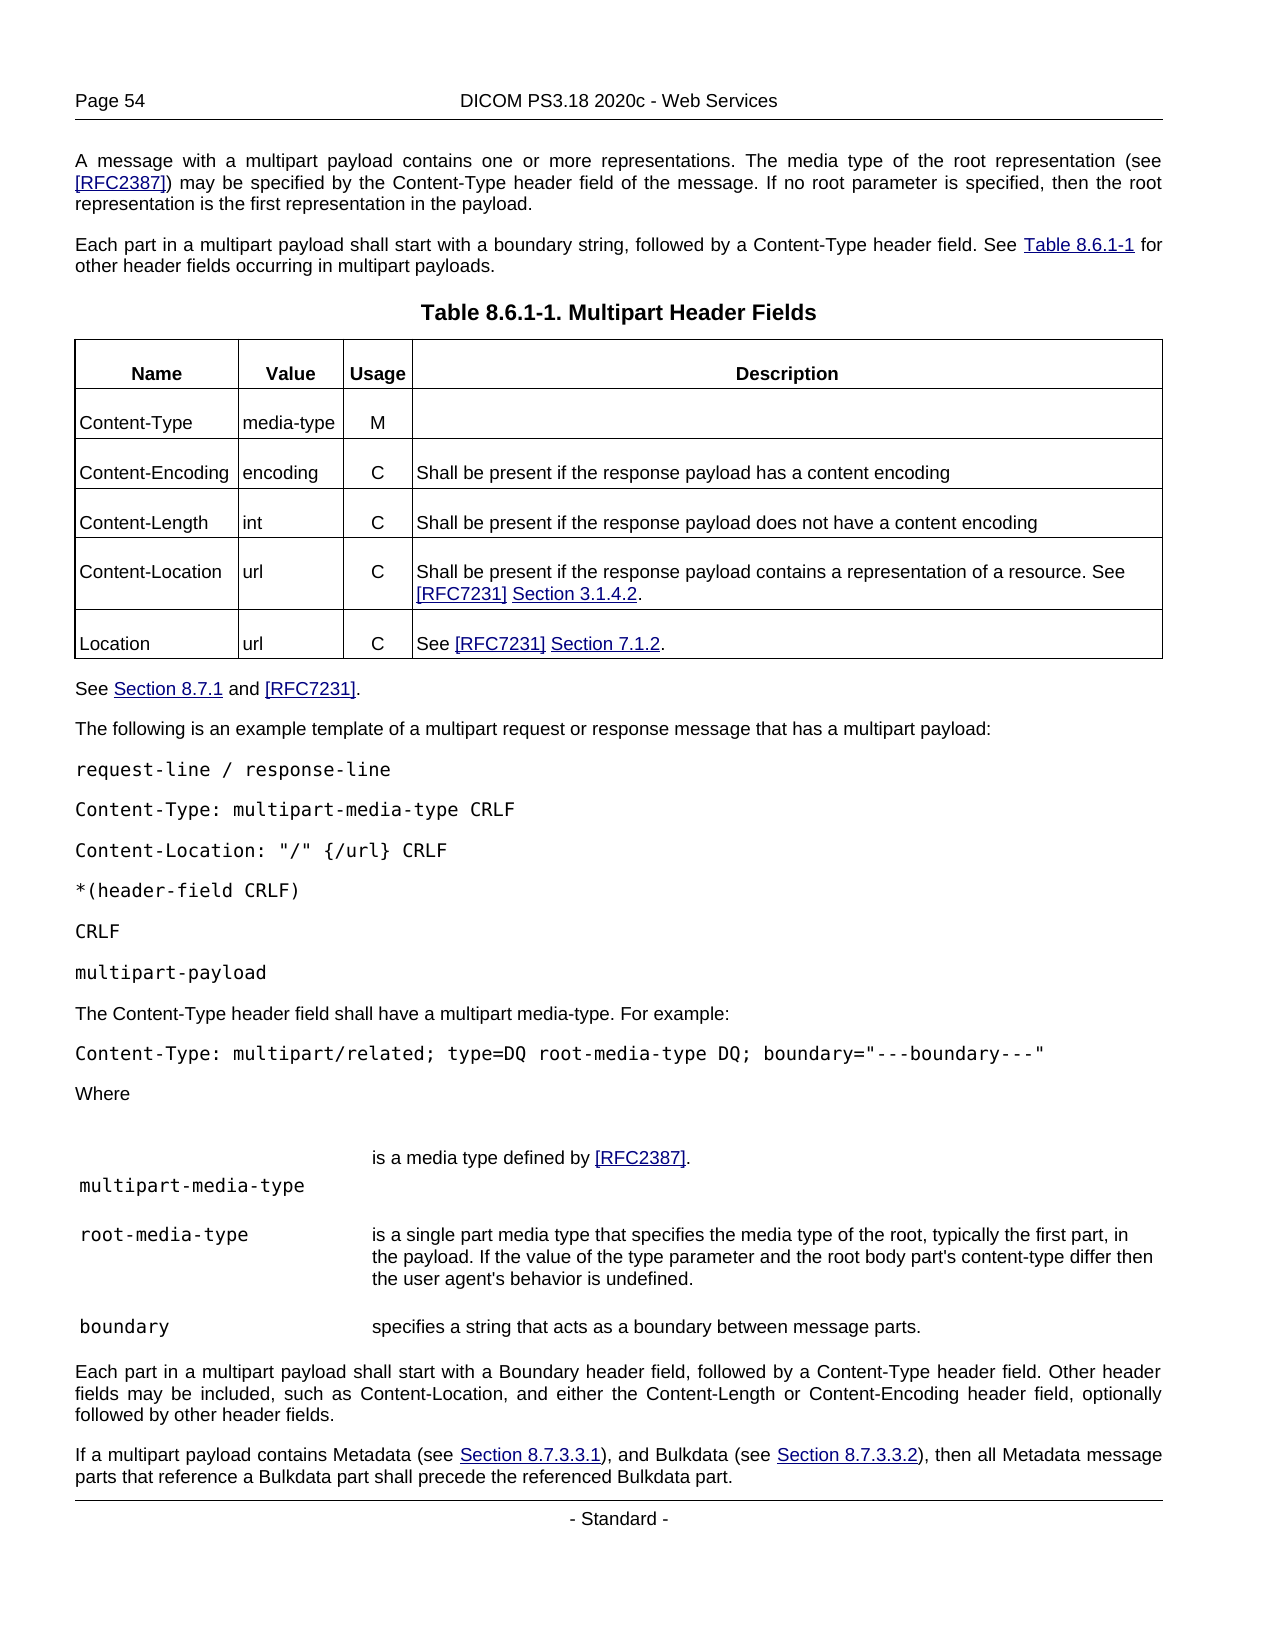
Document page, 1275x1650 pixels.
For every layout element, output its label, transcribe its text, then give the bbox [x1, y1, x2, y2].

table_cell specifies a string that acts as a boundary between message parts. [368, 1293, 1162, 1342]
text Content-Type: multipart-media-type CRLF [75, 799, 1162, 821]
text Content-Location: "/" {/url} CRLF [75, 840, 1162, 862]
text request-line / response-line [75, 758, 1162, 780]
table_cell Content-Type [76, 389, 238, 438]
table_cell media-type [239, 389, 343, 438]
table_header Description [413, 340, 1162, 388]
text CRLF [75, 921, 1162, 943]
text Each part in a multipart payload shall start with a boundary string, followed by a Content-Type header field. See Table 8.6.1-1 for other header fields occurring in multipart payloads. [75, 233, 1162, 277]
table_cell M [344, 389, 412, 438]
table_cell C [344, 439, 412, 487]
text *(header-field CRLF) [75, 880, 1162, 902]
table_cell Shall be present if the response payload does not have a content encoding [413, 489, 1162, 537]
table_cell boundary [75, 1293, 368, 1342]
text The following is an example template of a multipart request or response message that has a multipart payload: [75, 718, 1162, 740]
text Where [75, 1083, 1162, 1105]
text Content-Type: multipart/related; type=DQ root-media-type DQ; boundary="---boundary---" [75, 1043, 1162, 1064]
table_cell See [RFC7231] Section 7.1.2. [413, 610, 1162, 658]
table_header Usage [344, 340, 412, 388]
table_cell C [344, 610, 412, 658]
text If a multipart payload contains Metadata (see Section 8.7.3.3.1), and Bulkdata (see Section 8.7.3.3.2), then all Metadata message parts that reference a Bulkdata part shall precede the referenced Bulkdata part. [75, 1444, 1162, 1487]
table_cell Shall be present if the response payload contains a representation of a resource. See [RFC7231] Section 3.1.4.2. [413, 538, 1162, 608]
table_cell root-media-type [75, 1201, 368, 1293]
table_cell C [344, 538, 412, 608]
table_cell int [239, 489, 343, 537]
table_header Value [239, 340, 343, 388]
table_header Name [76, 340, 238, 388]
text The Content-Type header field shall have a multipart media-type. For example: [75, 1002, 1162, 1024]
table_cell Content-Location [76, 538, 238, 608]
table_cell is a single part media type that specifies the media type of the root, typically the first part, in the payload. If the value of the type parameter and the root body part's content-type differ then the user agent's behavior is undefined. [368, 1201, 1162, 1293]
table_header is a media type defined by [RFC2387]. [368, 1124, 1162, 1201]
table_cell [413, 389, 1162, 438]
table_cell url [239, 610, 343, 658]
text Table 8.6.1-1. Multipart Header Fields [75, 299, 1162, 325]
text multipart-payload [75, 962, 1162, 983]
text A message with a multipart payload contains one or more representations. The media type of the root representation (see [RFC2387]) may be specified by the Content-Type header field of the message. If no root parameter is specified, then the root representation is the first representation in the payload. [75, 150, 1162, 215]
table_cell Location [76, 610, 238, 658]
table_cell Content-Encoding [76, 439, 238, 487]
text See Section 8.7.1 and [RFC7231]. [75, 678, 1162, 699]
table_cell C [344, 489, 412, 537]
table_cell encoding [239, 439, 343, 487]
table_cell Content-Length [76, 489, 238, 537]
text Each part in a multipart payload shall start with a Boundary header field, followed by a Content-Type header field. Other header fields may be included, such as Content-Location, and either the Content-Length or Content-Encoding header field, optionally followed by other header fields. [75, 1361, 1162, 1425]
table_header multipart-media-type [75, 1124, 368, 1201]
table_cell url [239, 538, 343, 608]
table_cell Shall be present if the response payload has a content encoding [413, 439, 1162, 487]
